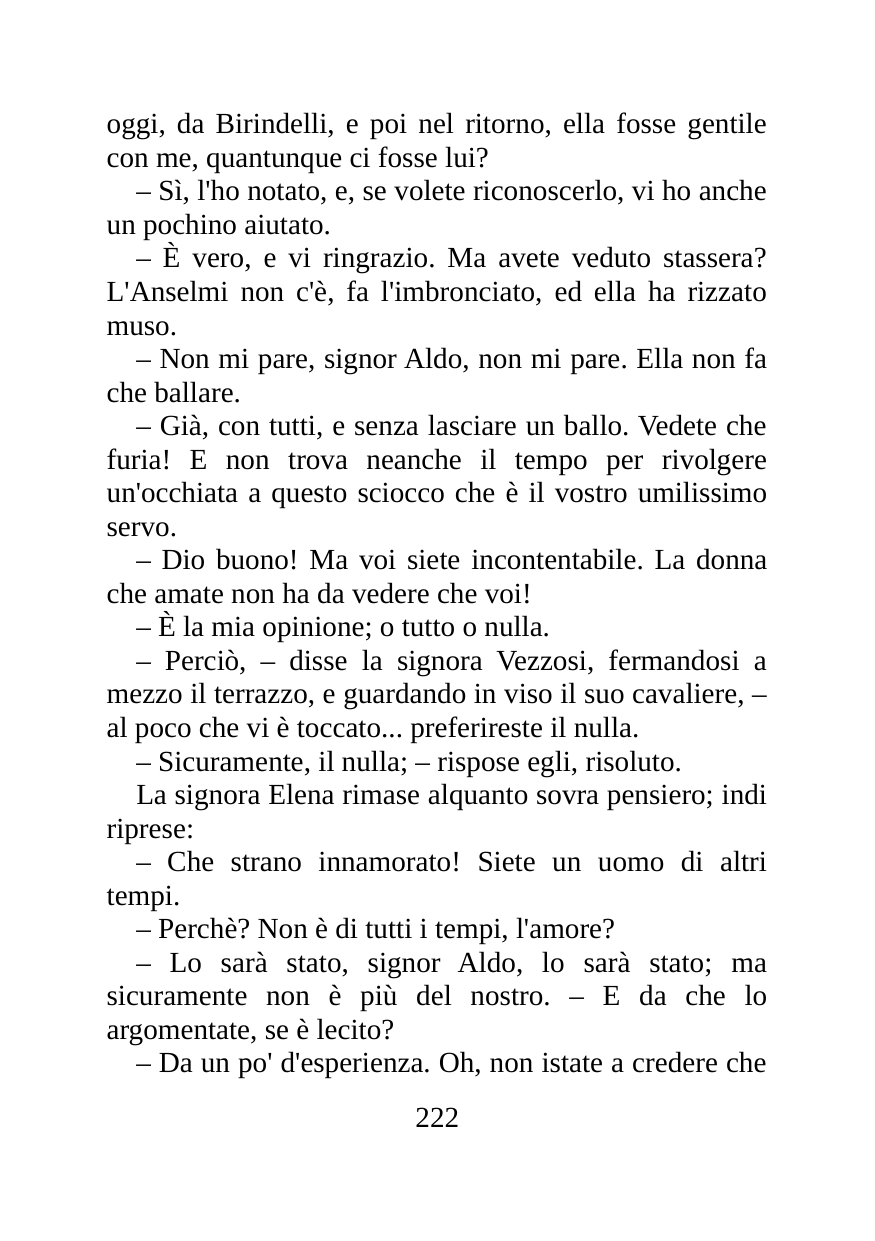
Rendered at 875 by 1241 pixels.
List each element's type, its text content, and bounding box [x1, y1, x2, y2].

text La signora Elena rimase alquanto sovra pensiero; indi riprese: [106, 777, 768, 844]
text ‒ Perchè? Non è di tutti i tempi, l'amore? [106, 911, 768, 945]
text ‒ Che strano innamorato! Siete un uomo di altri tempi. [106, 844, 768, 911]
text ‒ Già, con tutti, e senza lasciare un ballo. Vedete che furia! E non trova neanche il tempo per rivolgere un'occhiata a questo sciocco che è il vostro umilissimo servo. [106, 408, 768, 542]
text ‒ Sì, l'ho notato, e, se volete riconoscerlo, vi ho anche un pochino aiutato. [106, 173, 768, 241]
text ‒ È vero, e vi ringrazio. Ma avete veduto stassera? L'Anselmi non c'è, fa l'imbronciato, ed ella ha rizzato muso. [106, 241, 768, 341]
text ‒ Perciò, ‒ disse la signora Vezzosi, fermandosi a mezzo il terrazzo, e guardando in viso il suo cavaliere, ‒ al poco che vi è toccato... preferireste il nulla. [106, 643, 768, 744]
text oggi, da Birindelli, e poi nel ritorno, ella fosse gentile con me, quantunque ci fosse lui? [106, 106, 768, 173]
text ‒ È la mia opinione; o tutto o nulla. [106, 609, 768, 643]
text ‒ Dio buono! Ma voi siete incontentabile. La donna che amate non ha da vedere che voi! [106, 542, 768, 609]
text ‒ Sicuramente, il nulla; ‒ rispose egli, risoluto. [106, 744, 768, 777]
text ‒ Da un po' d'esperienza. Oh, non istate a credere che [106, 1046, 768, 1079]
text ‒ Non mi pare, signor Aldo, non mi pare. Ella non fa che ballare. [106, 341, 768, 408]
text ‒ Lo sarà stato, signor Aldo, lo sarà stato; ma sicuramente non è più del nostro. ‒ E da che lo argomentate, se è lecito? [106, 945, 768, 1046]
